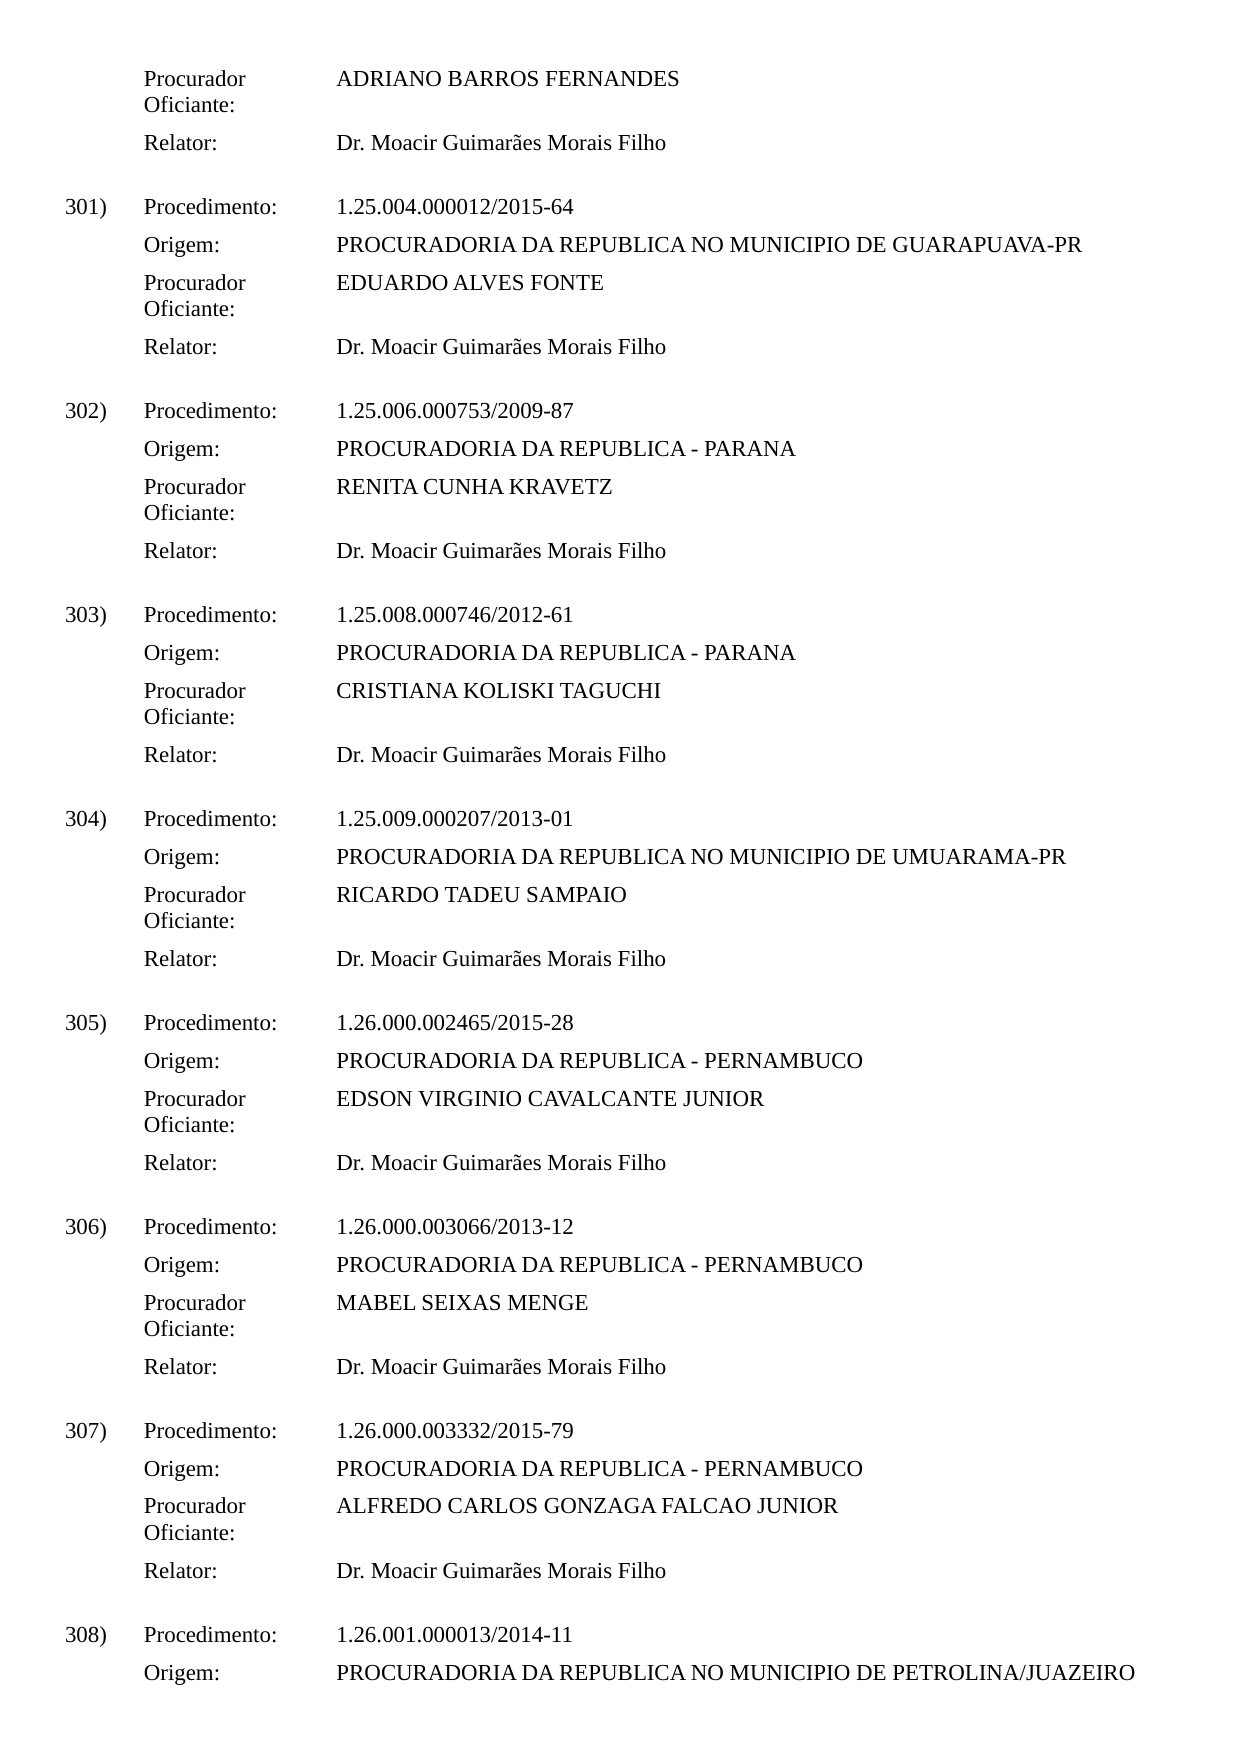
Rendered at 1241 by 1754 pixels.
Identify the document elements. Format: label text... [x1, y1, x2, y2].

table_header 308) [59, 1615, 138, 1653]
table_cell [59, 1245, 138, 1283]
table_header 307) [59, 1411, 138, 1449]
table_header Procedimento: [138, 1411, 330, 1449]
table_cell [59, 671, 138, 735]
table_cell Origem: [138, 1653, 330, 1691]
table_header Procedimento: [138, 595, 330, 633]
table_cell MABEL SEIXAS MENGE [330, 1283, 1181, 1347]
table_cell [59, 1283, 138, 1347]
table_header Procedimento: [138, 391, 330, 429]
table_cell Relator: [138, 939, 330, 977]
table_cell [59, 327, 138, 365]
table_cell ADRIANO BARROS FERNANDES [330, 59, 1181, 123]
table_cell [59, 263, 138, 327]
table_cell [59, 429, 138, 467]
table_cell [59, 225, 138, 263]
table_header 1.25.006.000753/2009-87 [330, 391, 1181, 429]
table_cell [59, 1487, 138, 1551]
table_cell PROCURADORIA DA REPUBLICA - PARANA [330, 429, 1181, 467]
table_cell Relator: [138, 1551, 330, 1589]
table_cell Relator: [138, 1347, 330, 1385]
table_cell PROCURADORIA DA REPUBLICA NO MUNICIPIO DE GUARAPUAVA-PR [330, 225, 1181, 263]
table_cell [59, 633, 138, 671]
table_cell [59, 1449, 138, 1487]
table_cell Origem: [138, 225, 330, 263]
table_cell Dr. Moacir Guimarães Morais Filho [330, 1551, 1181, 1589]
table_cell Origem: [138, 633, 330, 671]
table_header 1.26.001.000013/2014-11 [330, 1615, 1181, 1653]
table_cell [59, 1143, 138, 1181]
table_cell [59, 1551, 138, 1589]
table_cell Dr. Moacir Guimarães Morais Filho [330, 123, 1181, 161]
table_cell Origem: [138, 429, 330, 467]
table_cell Dr. Moacir Guimarães Morais Filho [330, 939, 1181, 977]
table_cell Origem: [138, 837, 330, 875]
table_cell [59, 875, 138, 939]
table_cell Dr. Moacir Guimarães Morais Filho [330, 1347, 1181, 1385]
table_cell Procurador Oficiante: [138, 467, 330, 531]
table_cell EDSON VIRGINIO CAVALCANTE JUNIOR [330, 1079, 1181, 1143]
table_cell ALFREDO CARLOS GONZAGA FALCAO JUNIOR [330, 1487, 1181, 1551]
table_header 303) [59, 595, 138, 633]
table_cell Relator: [138, 531, 330, 569]
table_cell Dr. Moacir Guimarães Morais Filho [330, 531, 1181, 569]
table_cell Procurador Oficiante: [138, 263, 330, 327]
table_header 301) [59, 188, 138, 225]
table_cell Relator: [138, 735, 330, 773]
table_cell Procurador Oficiante: [138, 1487, 330, 1551]
table_header 304) [59, 799, 138, 837]
table_header Procedimento: [138, 1615, 330, 1653]
table_cell Relator: [138, 1143, 330, 1181]
table_cell [59, 531, 138, 569]
table_cell PROCURADORIA DA REPUBLICA - PERNAMBUCO [330, 1245, 1181, 1283]
table_header Procedimento: [138, 1003, 330, 1041]
table_cell Relator: [138, 327, 330, 365]
table_cell [59, 59, 138, 123]
table_cell PROCURADORIA DA REPUBLICA NO MUNICIPIO DE UMUARAMA-PR [330, 837, 1181, 875]
table_cell PROCURADORIA DA REPUBLICA - PERNAMBUCO [330, 1449, 1181, 1487]
table_header 306) [59, 1207, 138, 1245]
table_cell [59, 1079, 138, 1143]
table_header 305) [59, 1003, 138, 1041]
table_cell [59, 1347, 138, 1385]
table_cell [59, 735, 138, 773]
table_cell CRISTIANA KOLISKI TAGUCHI [330, 671, 1181, 735]
table_cell [59, 1041, 138, 1079]
table_header 302) [59, 391, 138, 429]
table_cell [59, 939, 138, 977]
table_header Procedimento: [138, 1207, 330, 1245]
table_cell RENITA CUNHA KRAVETZ [330, 467, 1181, 531]
table_header Procedimento: [138, 799, 330, 837]
table_cell PROCURADORIA DA REPUBLICA - PARANA [330, 633, 1181, 671]
table_cell Origem: [138, 1449, 330, 1487]
table_cell RICARDO TADEU SAMPAIO [330, 875, 1181, 939]
table_cell Procurador Oficiante: [138, 1079, 330, 1143]
table_cell EDUARDO ALVES FONTE [330, 263, 1181, 327]
table_cell Dr. Moacir Guimarães Morais Filho [330, 735, 1181, 773]
table_header 1.25.004.000012/2015-64 [330, 188, 1181, 225]
table_header 1.25.009.000207/2013-01 [330, 799, 1181, 837]
table_cell [59, 837, 138, 875]
table_cell Dr. Moacir Guimarães Morais Filho [330, 327, 1181, 365]
table_cell Dr. Moacir Guimarães Morais Filho [330, 1143, 1181, 1181]
table_cell [59, 467, 138, 531]
table_cell Procurador Oficiante: [138, 1283, 330, 1347]
table_cell Procurador Oficiante: [138, 875, 330, 939]
table_cell Procurador Oficiante: [138, 671, 330, 735]
table_cell Relator: [138, 123, 330, 161]
table_cell [59, 123, 138, 161]
table_header 1.26.000.003066/2013-12 [330, 1207, 1181, 1245]
table_header 1.26.000.002465/2015-28 [330, 1003, 1181, 1041]
table_header 1.25.008.000746/2012-61 [330, 595, 1181, 633]
table_header Procedimento: [138, 188, 330, 225]
table_cell PROCURADORIA DA REPUBLICA NO MUNICIPIO DE PETROLINA/JUAZEIRO [330, 1653, 1181, 1691]
table_cell Origem: [138, 1245, 330, 1283]
table_cell Origem: [138, 1041, 330, 1079]
table_cell Procurador Oficiante: [138, 59, 330, 123]
table_header 1.26.000.003332/2015-79 [330, 1411, 1181, 1449]
table_cell PROCURADORIA DA REPUBLICA - PERNAMBUCO [330, 1041, 1181, 1079]
table_cell [59, 1653, 138, 1691]
